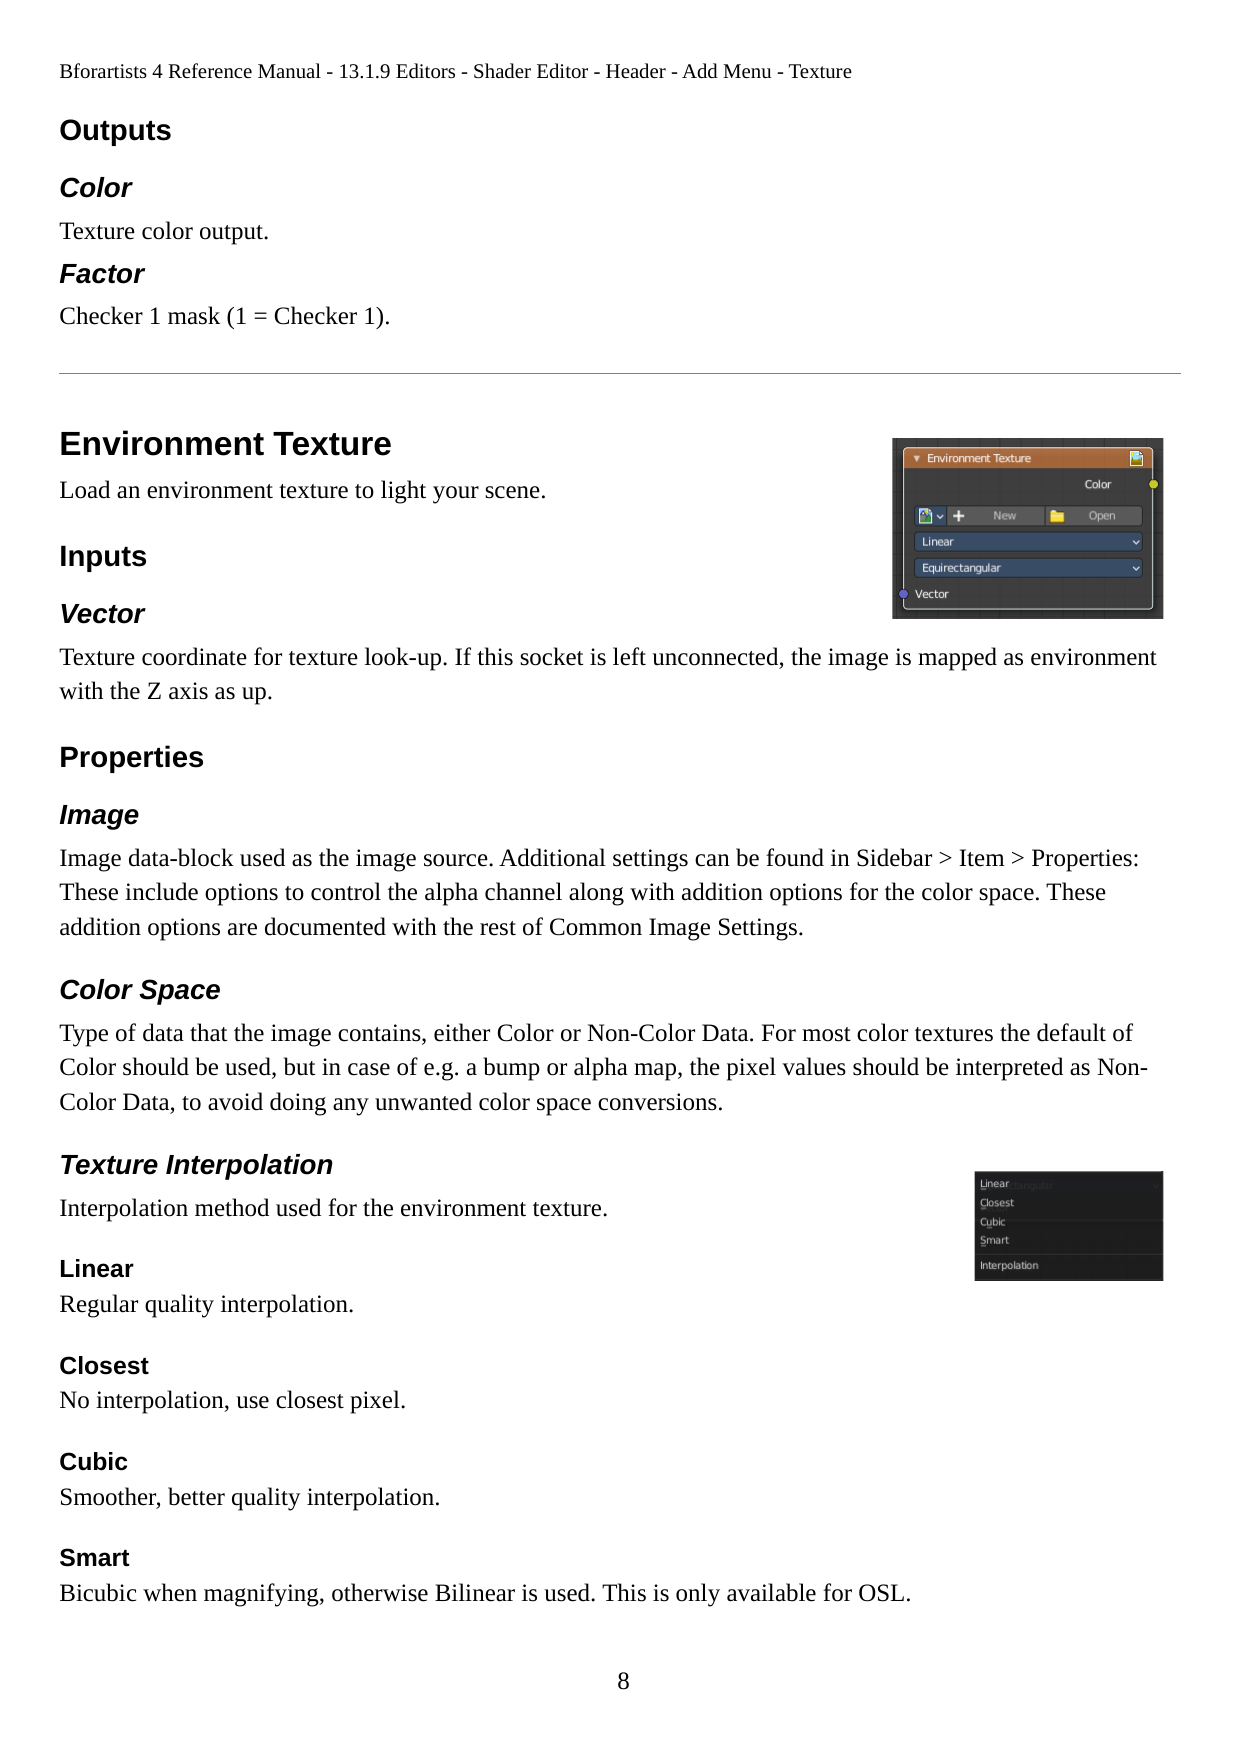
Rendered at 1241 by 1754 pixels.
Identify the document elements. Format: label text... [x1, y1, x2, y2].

subtitle Vector [59, 597, 1181, 629]
text Checker 1 mask (1 = Checker 1). [59, 301, 1181, 330]
subtitle [1164, 539, 1181, 572]
subtitle Color Space [59, 973, 1181, 1005]
subtitle Color [59, 171, 1181, 203]
text Bicubic when magnifying, otherwise Bilinear is used. This is only available for OSL. [59, 1578, 1181, 1607]
text Image data-block used as the image source. Additional settings can be found in Sidebar > Item > Properties: These include options to control the alpha channel along with addition options for the color space. These addition options are documented with the rest of Common Image Settings. [59, 843, 1181, 941]
text Load an environment texture to light your scene. [59, 475, 892, 504]
subtitle Linear [59, 1254, 1181, 1283]
text Texture color output. [59, 216, 1181, 244]
text Texture coordinate for texture look-up. If this socket is left unconnected, the image is mapped as environment with the Z axis as up. [59, 642, 1181, 705]
subtitle Inputs [59, 539, 892, 572]
subtitle Factor [59, 257, 1181, 289]
picture [974, 1171, 1164, 1281]
picture [892, 438, 1164, 619]
subtitle Properties [59, 740, 1181, 774]
subtitle Closest [59, 1351, 1181, 1379]
subtitle Texture Interpolation [59, 1148, 1181, 1180]
subtitle Smart [59, 1543, 1181, 1572]
subtitle Outputs [59, 113, 1181, 146]
text No interpolation, use closest pixel. [59, 1386, 1181, 1414]
text Regular quality interpolation. [59, 1289, 1181, 1318]
text Smoother, better quality interpolation. [59, 1482, 1181, 1511]
text Type of data that the image contains, either Color or Non-Color Data. For most color textures the default of Color should be used, but in case of e.g. a bump or alpha map, the pixel values should be interpreted as Non-Color Data, to avoid doing any unwanted color space conversions. [59, 1018, 1181, 1116]
subtitle Image [59, 799, 1181, 831]
subtitle Environment Texture [59, 424, 1181, 462]
text Interpolation method used for the environment texture. [59, 1193, 974, 1222]
subtitle Cubic [59, 1447, 1181, 1476]
